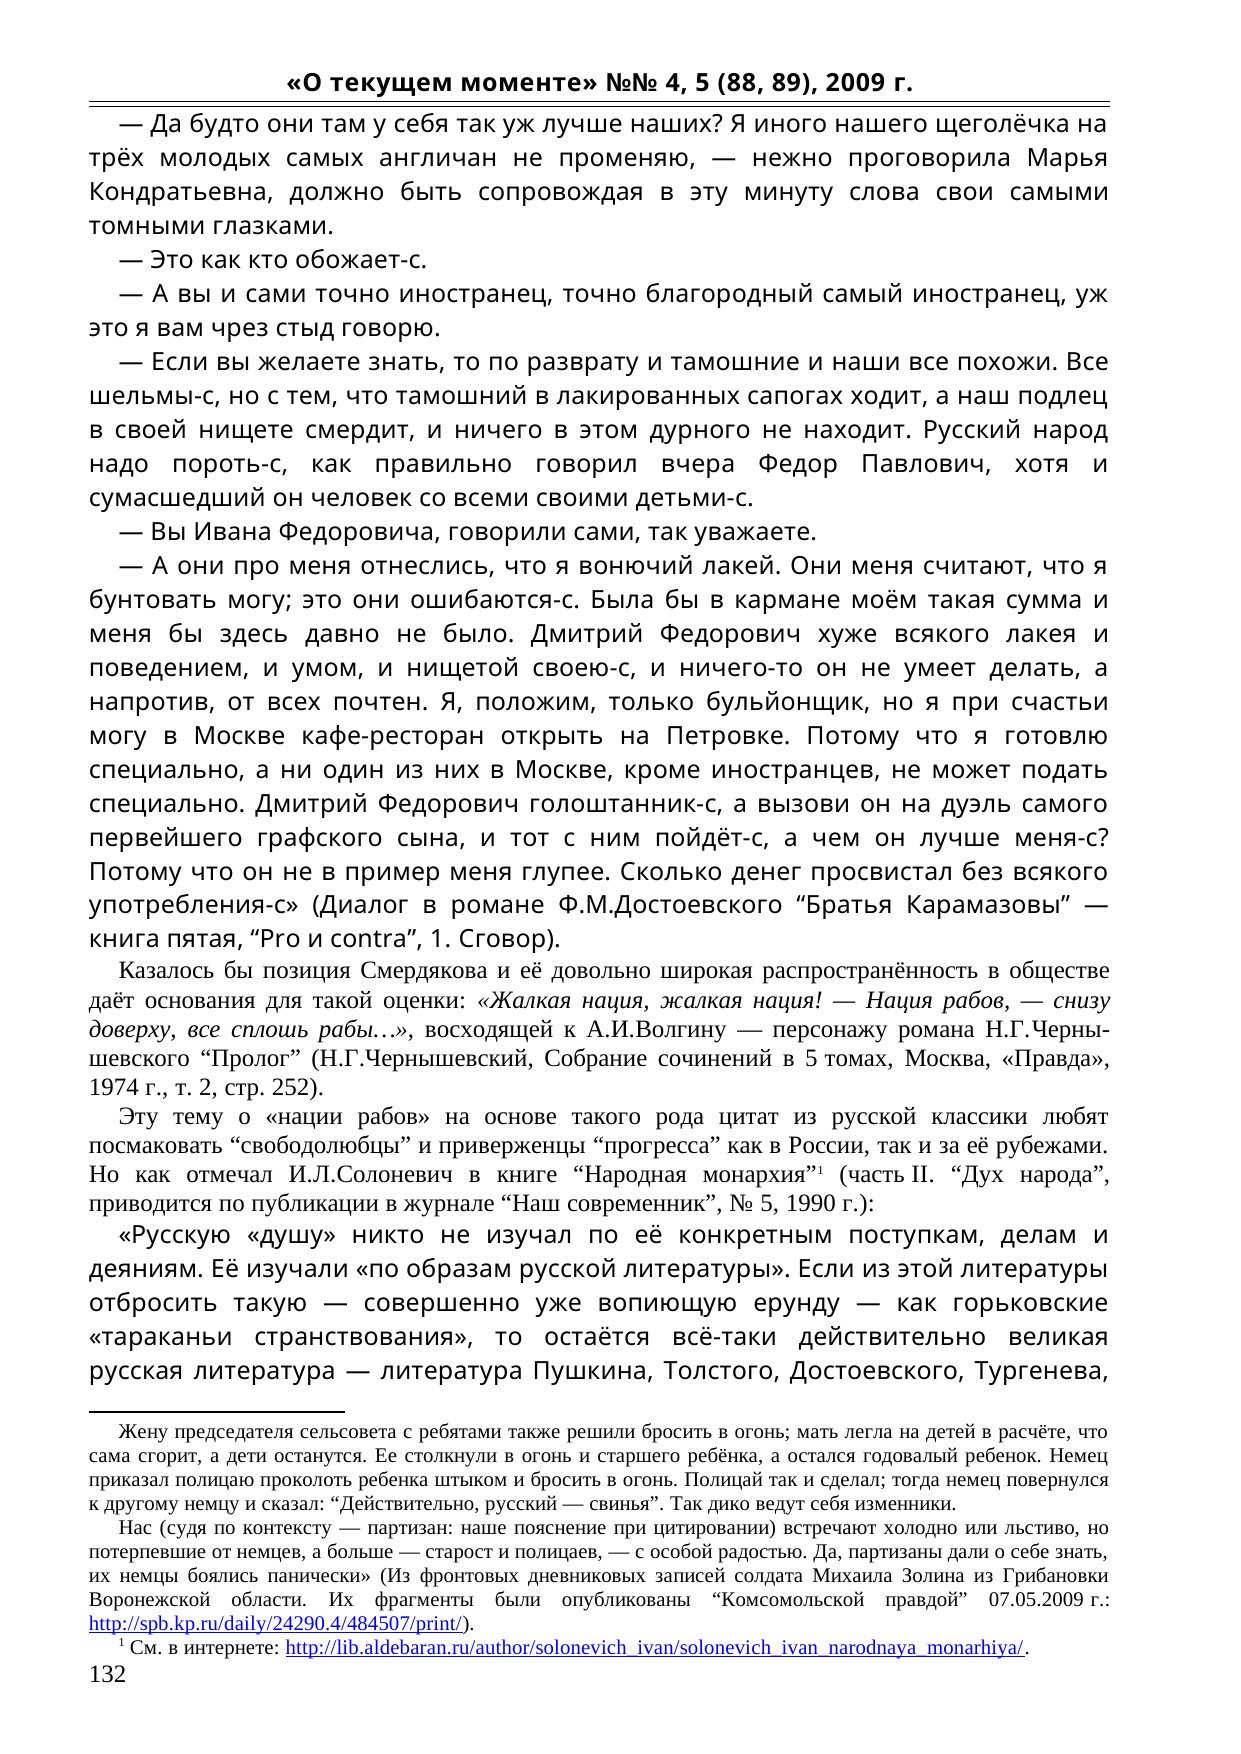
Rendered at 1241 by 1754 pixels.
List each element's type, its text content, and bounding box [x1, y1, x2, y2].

text — Вы Ивана Федоровича, говорили сами, так уважаете. [89, 514, 1110, 548]
text См. в интернете: http://lib.aldebaran.ru/author/solonevich_ivan/solonevich_ivan_narodnaya_monarhiya/. [89, 1635, 1110, 1659]
text — Это как кто обожает-с. [89, 242, 1110, 276]
text — А вы и сами точно иностранец, точно благородный самый иностранец, уж это я вам чрез стыд говорю. [89, 276, 1110, 344]
text Эту тему о «нации рабов» на основе такого рода цитат из русской классики любят посмаковать “свободолюбцы” и приверженцы “прогресса” как в России, так и за её рубежами. Но как отмечал И.Л.Солоневич в книге “Народная монархия” (часть II. “Дух народа”, приводится по публикации в журнале “Наш современник”, № 5, 1990 г.): [89, 1101, 1110, 1217]
text — Если вы желаете знать, то по разврату и тамошние и наши все похожи. Все шельмы-с, но с тем, что тамошний в лакированных сапогах ходит, а наш подлец в своей нищете смердит, и ничего в этом дурного не находит. Русский народ надо пороть-с, как правильно говорил вчера Федор Павлович, хотя и сумасшедший он человек со всеми своими детьми-с. [89, 344, 1110, 514]
text Казалось бы позиция Смердякова и её довольно широкая распространённость в обществе даёт основания для такой оценки: «Жалкая нация, жалкая нация! — Нация рабов, — снизу доверху, все сплошь рабы…», восходящей к А.И.Волгину — персонажу романа Н.Г.Чер­ны­шев­ского “Пролог” (Н.Г.Чернышевский, Собрание сочинений в 5 томах, Москва, «Правда», 1974 г., т. 2, стр. 252). [89, 955, 1110, 1101]
text — А они про меня отнеслись, что я вонючий лакей. Они меня считают, что я бунтовать могу; это они ошибаются-с. Была бы в кармане моём такая сумма и меня бы здесь давно не было. Дмитрий Федорович хуже всякого лакея и поведением, и умом, и нищетой своею-с, и ничего-то он не умеет делать, а напротив, от всех почтен. Я, положим, только бульйонщик, но я при счастьи могу в Москве кафе-ресторан открыть на Петровке. Потому что я готовлю специально, а ни один из них в Москве, кроме иностранцев, не может подать специально. Дмитрий Федорович голоштанник-с, а вызови он на дуэль самого первейшего графского сына, и тот с ним пойдёт-с, а чем он лучше меня-с? Потому что он не в пример меня глупее. Сколько денег просвистал без всякого употребления-с» (Диалог в романе Ф.М.Достоевского “Братья Карамазовы” — книга пятая, “Pro и contra”, 1. Сговор). [89, 548, 1110, 955]
text — Да будто они там у себя так уж лучше наших? Я иного нашего щеголёчка на трёх молодых самых англичан не променяю, — нежно проговорила Марья Кондратьевна, должно быть сопровождая в эту минуту слова свои самыми томными глазками. [89, 107, 1110, 242]
text Нас (судя по контексту — партизан: наше пояснение при цитировании) встречают холодно или льстиво, но потерпевшие от немцев, а больше — старост и полицаев, — с особой радостью. Да, партизаны дали о себе знать, их немцы боялись панически» (Из фронтовых дневниковых записей солдата Михаила Золина из Грибановки Воронежской области. Их фрагменты были опубликованы “Комсомольской правдой” 07.05.2009 г.: http://spb.kp.ru/daily/24290.4/484507/print/). [89, 1515, 1110, 1635]
text Жену председателя сельсовета с ребятами также решили бросить в огонь; мать легла на детей в расчёте, что сама сгорит, а дети останутся. Ее столкнули в огонь и старшего ребёнка, а остался годовалый ребенок. Немец приказал полицаю проколоть ребенка штыком и бросить в огонь. Полицай так и сделал; тогда немец повернулся к другому немцу и сказал: “Действительно, русский — свинья”. Так дико ведут себя изменники. [89, 1418, 1110, 1515]
text «Русскую «душу» никто не изучал по её конкретным поступкам, делам и деяниям. Её изучали «по образам русской литературы». Если из этой литературы отбросить такую — совершенно уже вопиющую ерунду — как горьковские «тараканьи странствования», то остаётся всё-таки действительно великая русская литература — литература Пушкина, Толстого, Достоевского, Тургенева, [89, 1217, 1110, 1387]
